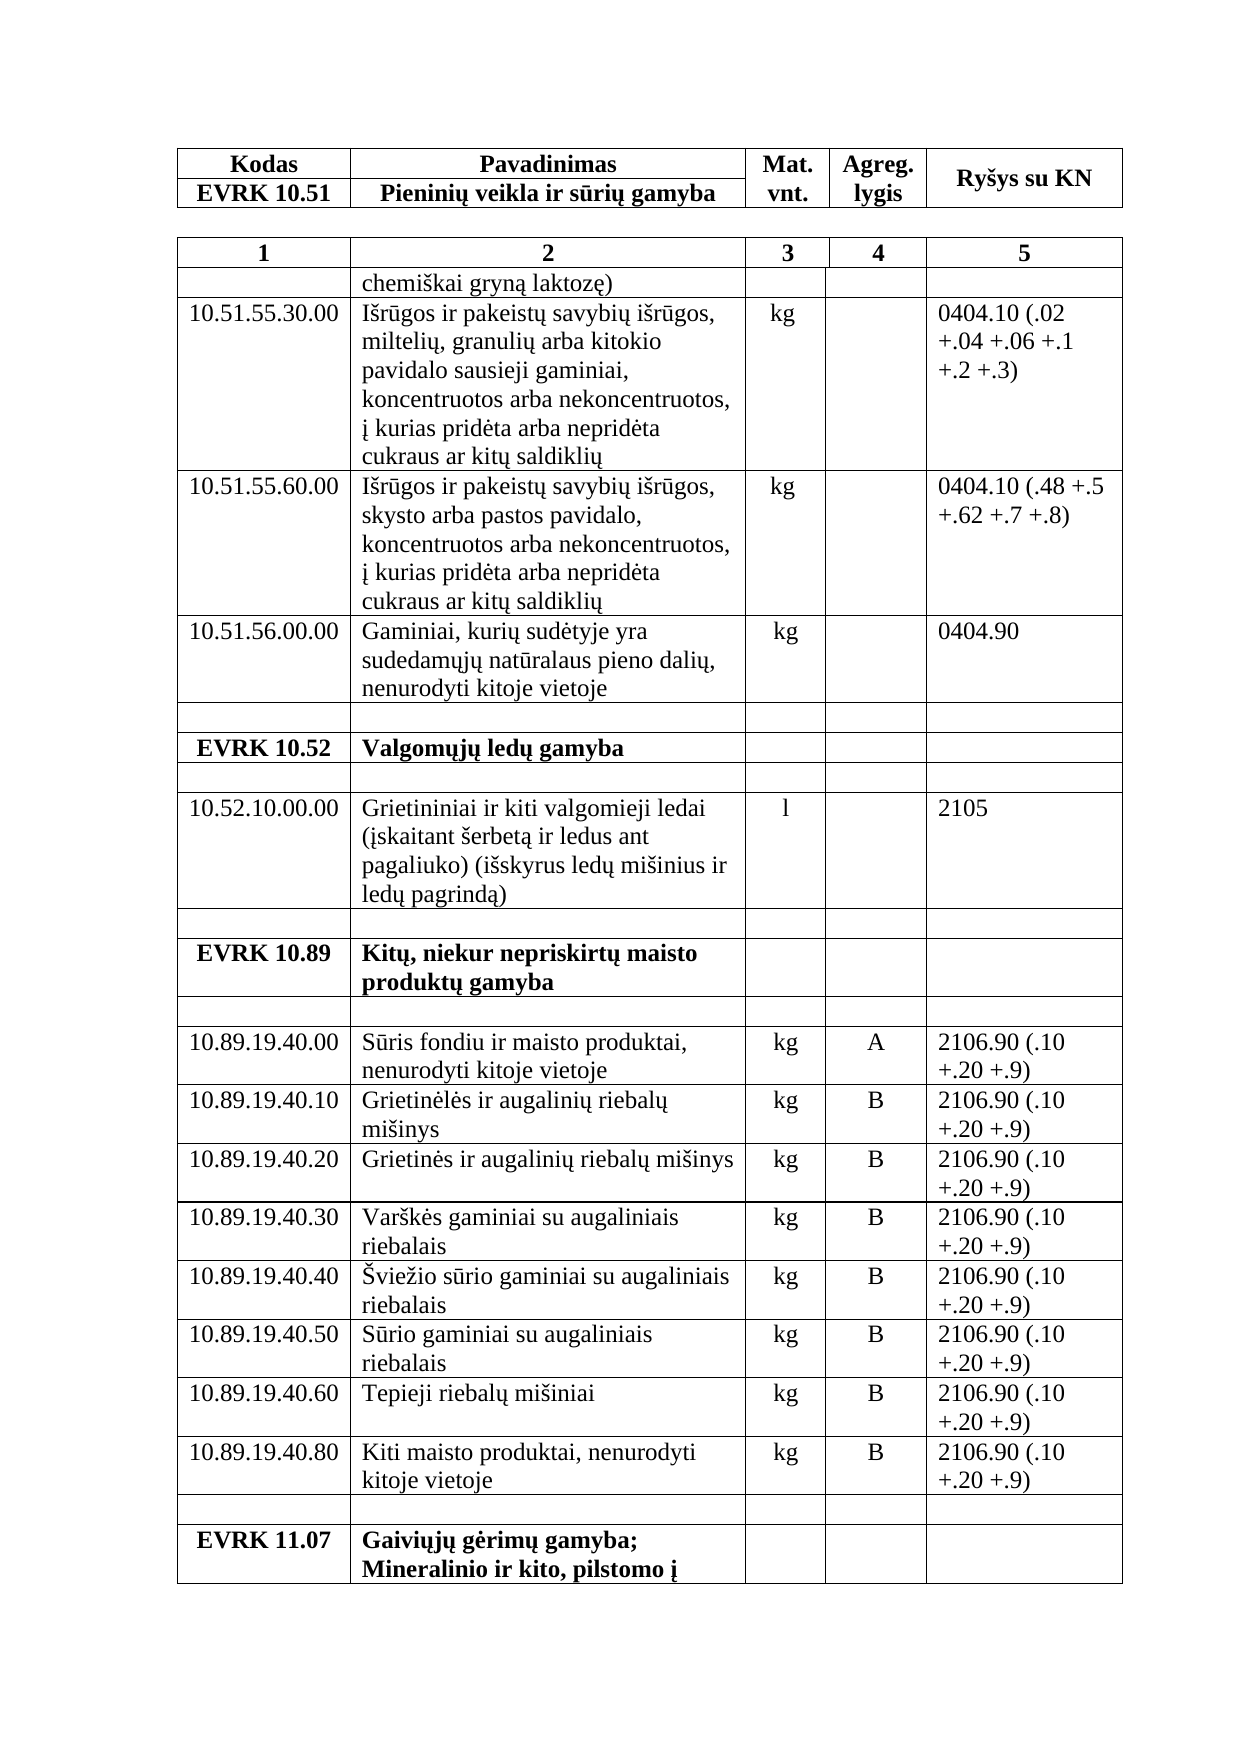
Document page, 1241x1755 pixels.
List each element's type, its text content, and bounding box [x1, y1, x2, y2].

table_cell [351, 997, 745, 1026]
table_cell 2 [351, 238, 745, 267]
table_cell Grietininiai ir kiti valgomieji ledai (įskaitant šerbetą ir ledus ant pagaliuko) (išskyrus ledų mišinius ir ledų pagrindą) [351, 793, 745, 908]
table_cell 10.89.19.40.50 [178, 1320, 350, 1377]
table_cell [927, 208, 1122, 237]
table_cell [826, 939, 926, 996]
table_cell kg [746, 298, 825, 470]
table_cell [178, 268, 350, 297]
table_cell 10.51.56.00.00 [178, 616, 350, 702]
table_cell [826, 997, 926, 1026]
table_cell 10.89.19.40.60 [178, 1378, 350, 1436]
table_cell kg [746, 1378, 825, 1436]
table_cell EVRK 10.51 [178, 179, 350, 207]
table_cell [927, 1525, 1122, 1582]
table_cell Varškės gaminiai su augaliniais riebalais [351, 1203, 745, 1260]
table_cell [830, 208, 927, 237]
table_cell [826, 909, 926, 937]
table_cell [350, 208, 746, 237]
table_cell [927, 939, 1122, 996]
table_cell Gaminiai, kurių sudėtyje yra sudedamųjų natūralaus pieno dalių, nenurodyti kitoje vietoje [351, 616, 745, 702]
table_cell 10.89.19.40.00 [178, 1027, 350, 1084]
table_cell Kiti maisto produktai, nenurodyti kitoje vietoje [351, 1437, 745, 1494]
table_cell 10.89.19.40.20 [178, 1144, 350, 1201]
table_header Pavadinimas [351, 149, 745, 177]
table_cell 2106.90 (.10 +.20 +.9) [927, 1203, 1122, 1260]
table_cell Išrūgos ir pakeistų savybių išrūgos, skysto arba pastos pavidalo, koncentruotos arba nekoncentruotos, į kurias pridėta arba nepridėta cukraus ar kitų saldiklių [351, 471, 745, 615]
table_cell 2106.90 (.10 +.20 +.9) [927, 1437, 1122, 1494]
table_cell B [826, 1437, 926, 1494]
table_cell [826, 763, 926, 792]
table_cell EVRK 11.07 [178, 1525, 350, 1582]
table_cell [178, 703, 350, 732]
table_cell [927, 763, 1122, 792]
table_cell [351, 703, 745, 732]
table_cell [826, 703, 926, 732]
table_cell [826, 733, 926, 762]
table_cell [351, 909, 745, 937]
table_cell Šviežio sūrio gaminiai su augaliniais riebalais [351, 1261, 745, 1318]
table_cell 2106.90 (.10 +.20 +.9) [927, 1085, 1122, 1143]
table_cell B [826, 1144, 926, 1201]
table_cell B [826, 1378, 926, 1436]
table_cell kg [746, 1437, 825, 1494]
table_cell [746, 1525, 825, 1582]
table_cell 10.89.19.40.10 [178, 1085, 350, 1143]
table_cell 2106.90 (.10 +.20 +.9) [927, 1378, 1122, 1436]
table_cell B [826, 1261, 926, 1318]
table_cell [178, 763, 350, 792]
table_cell Grietinėlės ir augalinių riebalų mišinys [351, 1085, 745, 1143]
table_cell [826, 1525, 926, 1582]
table_cell EVRK 10.89 [178, 939, 350, 996]
table_cell 5 [927, 238, 1122, 267]
table_cell [927, 997, 1122, 1026]
table_cell EVRK 10.52 [178, 733, 350, 762]
table_cell [927, 1495, 1122, 1524]
table_cell kg [746, 1261, 825, 1318]
table_cell 1 [178, 238, 350, 267]
table_cell 0404.90 [927, 616, 1122, 702]
table_cell kg [746, 471, 825, 615]
table_cell [927, 733, 1122, 762]
table_cell Sūris fondiu ir maisto produktai, nenurodyti kitoje vietoje [351, 1027, 745, 1084]
table_cell [826, 616, 926, 702]
table_cell kg [746, 1203, 825, 1260]
table_cell kg [746, 1320, 825, 1377]
table_cell 2106.90 (.10 +.20 +.9) [927, 1027, 1122, 1084]
table_cell [927, 268, 1122, 297]
table_cell Tepieji riebalų mišiniai [351, 1378, 745, 1436]
table_cell [826, 793, 926, 908]
table_header Agreg. lygis [830, 149, 926, 207]
table_cell 10.89.19.40.80 [178, 1437, 350, 1494]
table_cell [746, 763, 825, 792]
table_cell Kitų, niekur nepriskirtų maisto produktų gamyba [351, 939, 745, 996]
table_cell kg [746, 1085, 825, 1143]
table_cell [351, 1495, 745, 1524]
table_cell [746, 909, 825, 937]
table_cell [746, 268, 825, 297]
table_cell 2106.90 (.10 +.20 +.9) [927, 1261, 1122, 1318]
table_header Kodas [178, 149, 350, 177]
table_cell B [826, 1320, 926, 1377]
table_cell Sūrio gaminiai su augaliniais riebalais [351, 1320, 745, 1377]
table_header Ryšys su KN [927, 149, 1122, 207]
table_cell 3 [746, 238, 829, 267]
table_cell 0404.10 (.48 +.5 +.62 +.7 +.8) [927, 471, 1122, 615]
table_cell [746, 733, 825, 762]
table_cell [826, 268, 926, 297]
table_cell 2106.90 (.10 +.20 +.9) [927, 1144, 1122, 1201]
table_cell Valgomųjų ledų gamyba [351, 733, 745, 762]
table_cell [826, 471, 926, 615]
table_cell [746, 997, 825, 1026]
table_cell Išrūgos ir pakeistų savybių išrūgos, miltelių, granulių arba kitokio pavidalo sausieji gaminiai, koncentruotos arba nekoncentruotos, į kurias pridėta arba nepridėta cukraus ar kitų saldiklių [351, 298, 745, 470]
table_cell 10.51.55.30.00 [178, 298, 350, 470]
table_cell [746, 1495, 825, 1524]
table_cell 2106.90 (.10 +.20 +.9) [927, 1320, 1122, 1377]
table_cell B [826, 1203, 926, 1260]
table_cell [746, 208, 830, 237]
table_cell [927, 909, 1122, 937]
table_cell B [826, 1085, 926, 1143]
table_cell [178, 997, 350, 1026]
table_cell 0404.10 (.02 +.04 +.06 +.1 +.2 +.3) [927, 298, 1122, 470]
table_cell kg [746, 1027, 825, 1084]
table_cell [746, 939, 825, 996]
table_cell 10.52.10.00.00 [178, 793, 350, 908]
table_cell 10.89.19.40.40 [178, 1261, 350, 1318]
table_cell Grietinės ir augalinių riebalų mišinys [351, 1144, 745, 1201]
table_cell [826, 298, 926, 470]
table_cell kg [746, 616, 825, 702]
table_cell 2105 [927, 793, 1122, 908]
table_cell 10.51.55.60.00 [178, 471, 350, 615]
table_cell [351, 763, 745, 792]
table_header Mat. vnt. [746, 149, 829, 207]
table_cell [927, 703, 1122, 732]
table_cell Pieninių veikla ir sūrių gamyba [351, 179, 745, 207]
table_cell 4 [830, 238, 926, 267]
table_cell [178, 909, 350, 937]
table_cell [826, 1495, 926, 1524]
table_cell kg [746, 1144, 825, 1201]
table_cell chemiškai gryną laktozę) [351, 268, 745, 297]
table_cell A [826, 1027, 926, 1084]
table_cell [178, 1495, 350, 1524]
table_cell l [746, 793, 825, 908]
table_cell Gaiviųjų gėrimų gamyba; Mineralinio ir kito, pilstomo į [351, 1525, 745, 1582]
table_cell [746, 703, 825, 732]
table_cell 10.89.19.40.30 [178, 1203, 350, 1260]
table_cell [177, 208, 350, 237]
